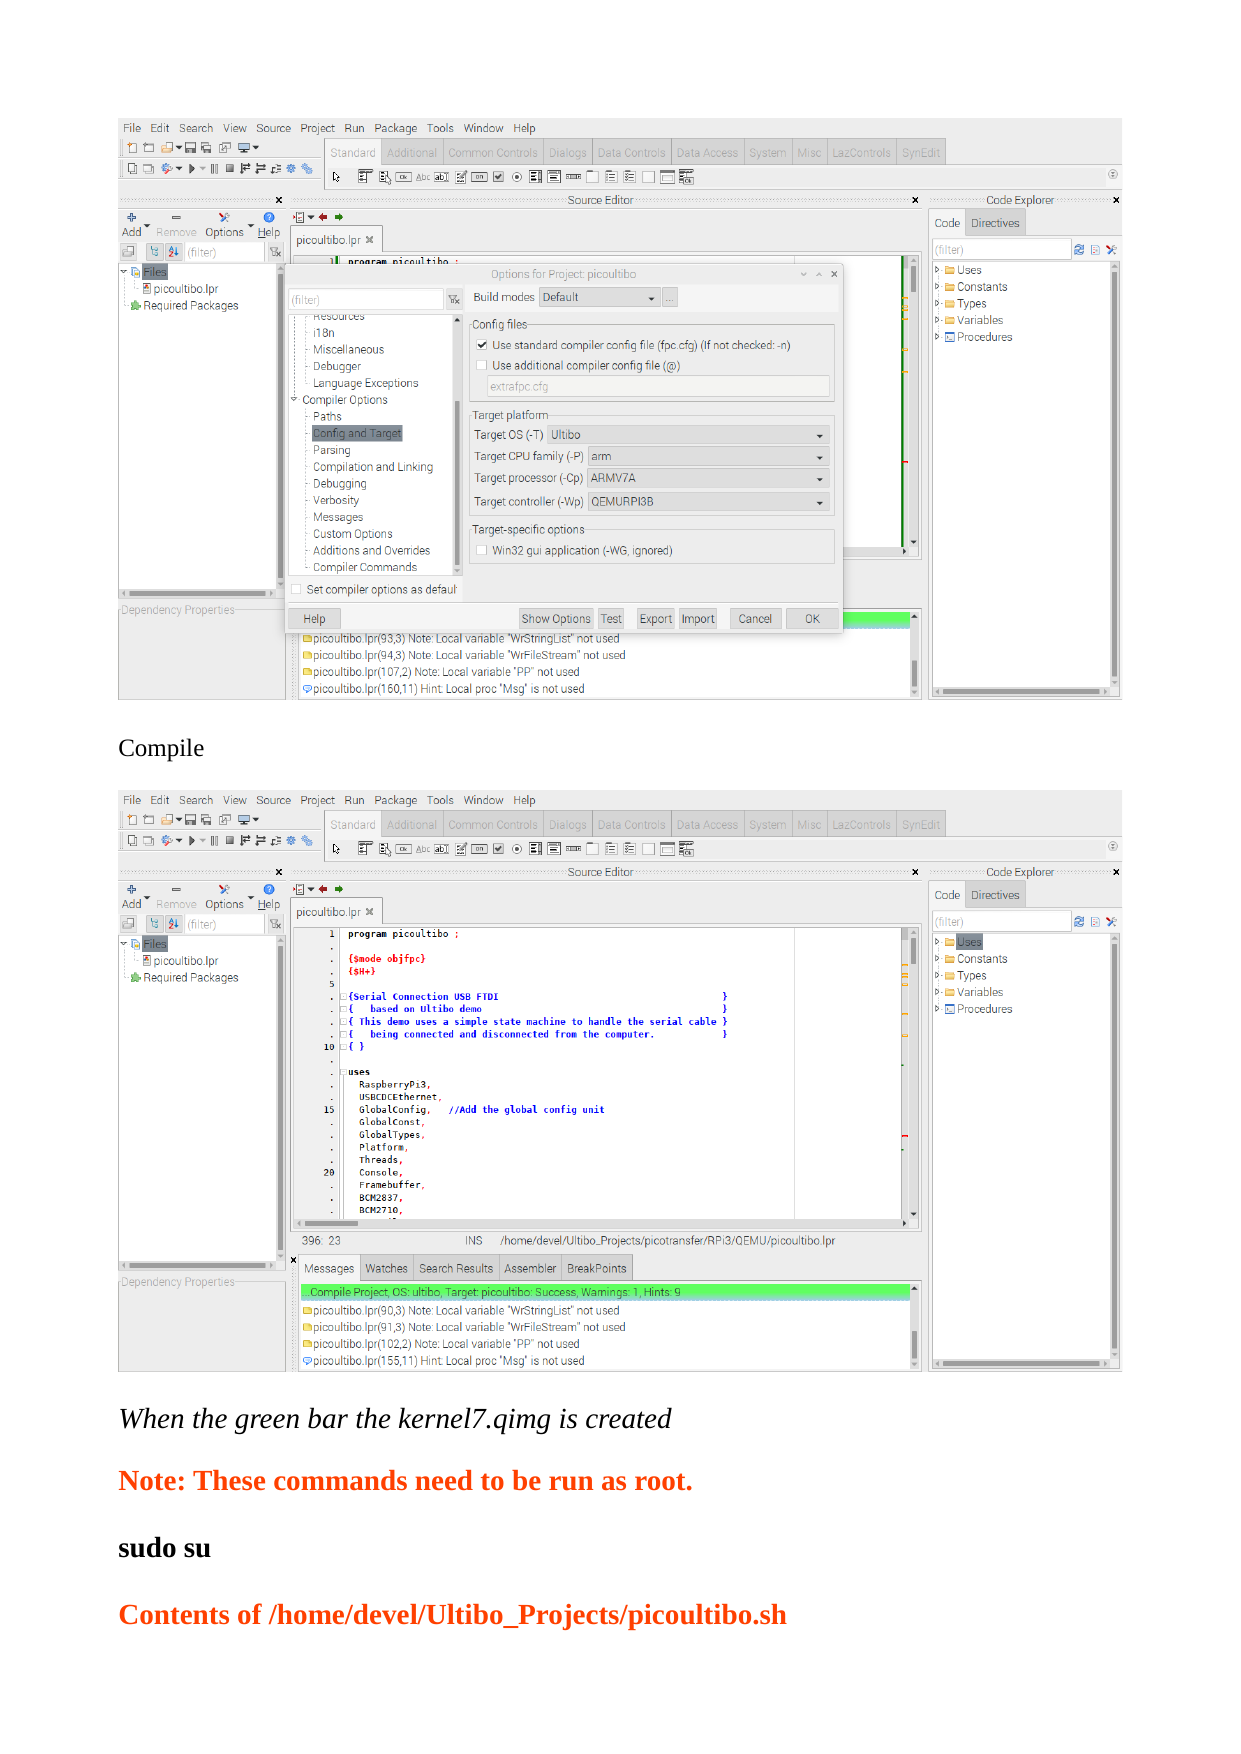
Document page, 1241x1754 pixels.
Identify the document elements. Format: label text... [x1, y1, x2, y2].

text When the green bar the kernel7.qimg is created [118, 1401, 1122, 1434]
text Contents of /home/devel/Ultibo_Projects/picoultibo.sh [118, 1597, 1122, 1631]
text Note: These commands need to be run as root. [118, 1463, 1122, 1497]
text sudo su [118, 1530, 1122, 1564]
picture [118, 790, 1123, 1372]
text Compile [118, 733, 1122, 762]
picture [118, 118, 1123, 700]
